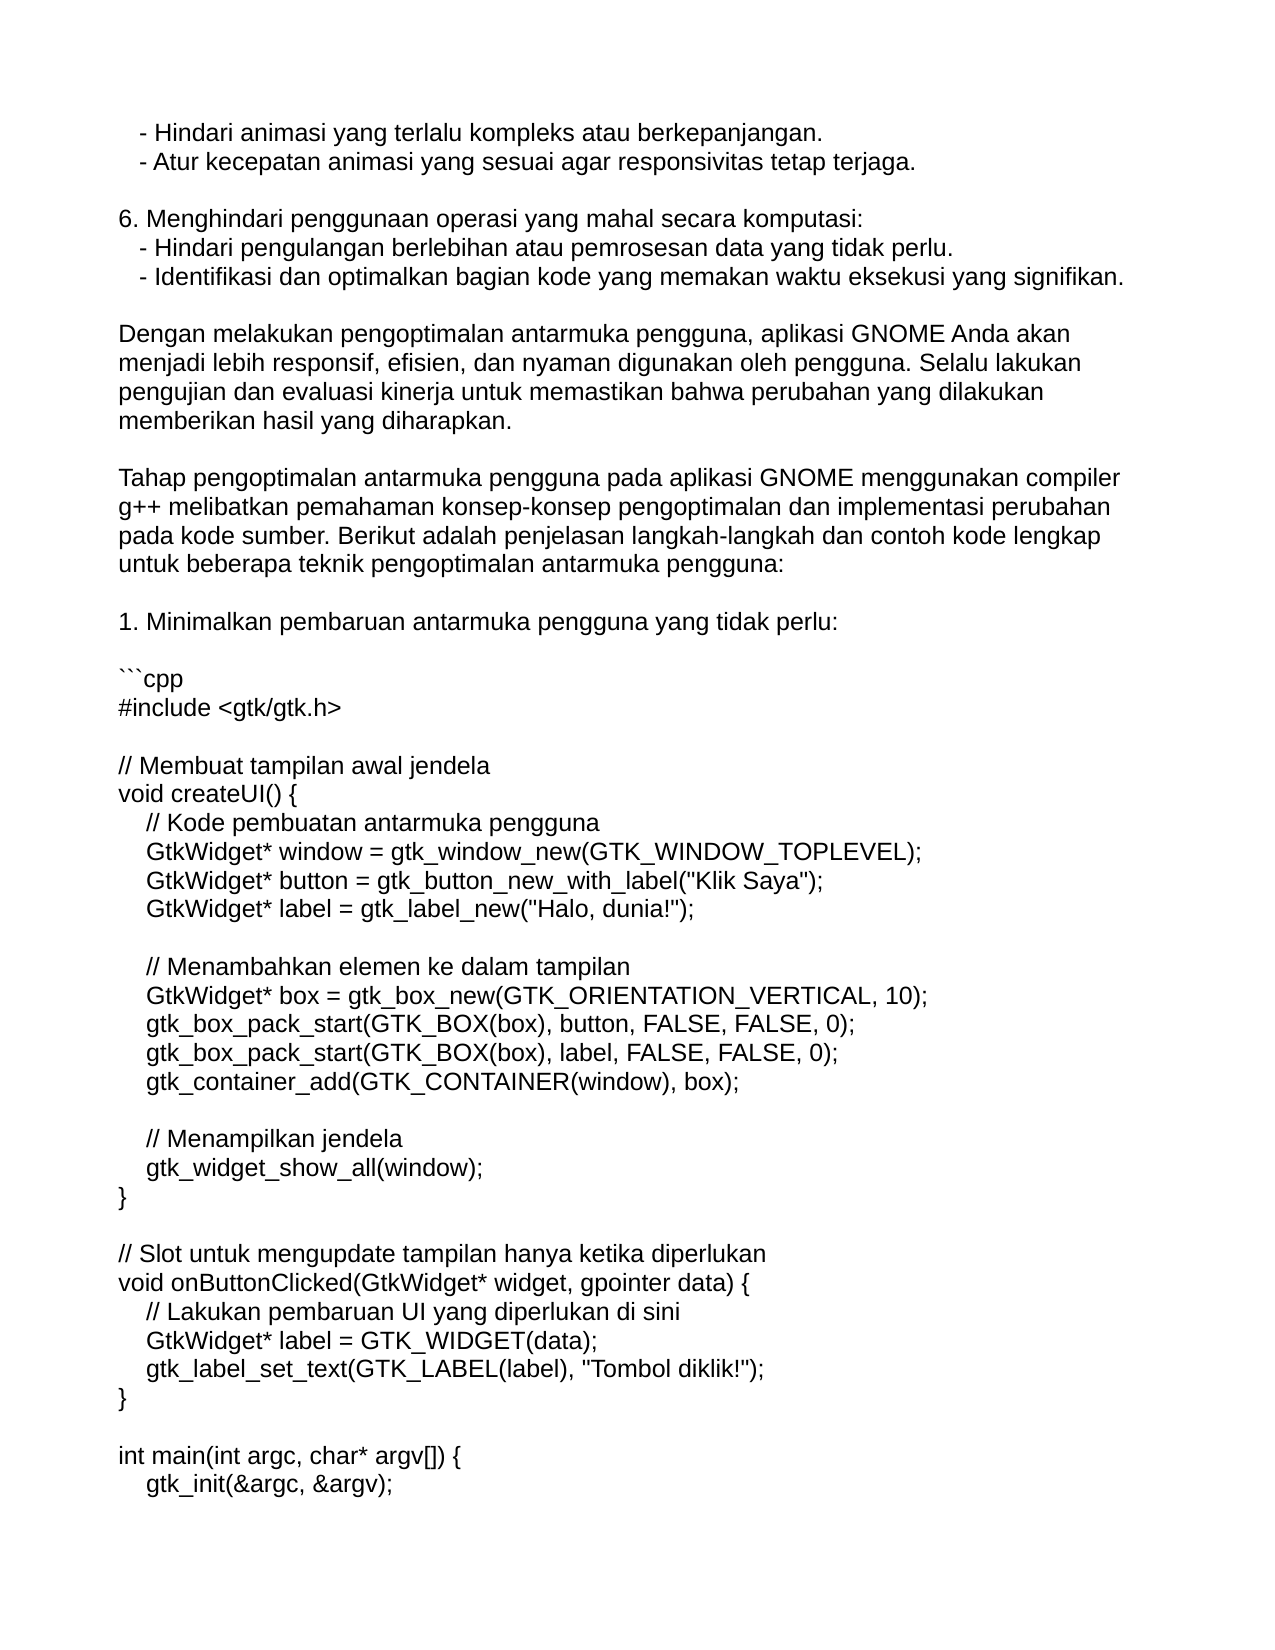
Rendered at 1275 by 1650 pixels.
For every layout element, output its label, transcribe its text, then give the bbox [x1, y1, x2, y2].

text - Atur kecepatan animasi yang sesuai agar responsivitas tetap terjaga. [118, 147, 1157, 176]
text gtk_container_add(GTK_CONTAINER(window), box); [118, 1067, 1157, 1096]
text int main(int argc, char* argv[]) { [118, 1441, 1157, 1469]
text // Menampilkan jendela [118, 1124, 1157, 1153]
text void createUI() { [118, 779, 1157, 808]
text 1. Minimalkan pembaruan antarmuka pengguna yang tidak perlu: [118, 607, 1157, 636]
text gtk_init(&argc, &argv); [118, 1469, 1157, 1498]
text // Kode pembuatan antarmuka pengguna [118, 808, 1157, 837]
text - Hindari animasi yang terlalu kompleks atau berkepanjangan. [118, 118, 1157, 147]
text ```cpp [118, 664, 1157, 693]
text // Slot untuk mengupdate tampilan hanya ketika diperlukan [118, 1239, 1157, 1268]
text 6. Menghindari penggunaan operasi yang mahal secara komputasi: [118, 204, 1157, 233]
text gtk_box_pack_start(GTK_BOX(box), button, FALSE, FALSE, 0); [118, 1009, 1157, 1038]
text GtkWidget* label = GTK_WIDGET(data); [118, 1326, 1157, 1354]
text // Menambahkan elemen ke dalam tampilan [118, 952, 1157, 981]
text Tahap pengoptimalan antarmuka pengguna pada aplikasi GNOME menggunakan compiler g++ melibatkan pemahaman konsep-konsep pengoptimalan dan implementasi perubahan pada kode sumber. Berikut adalah penjelasan langkah-langkah dan contoh kode lengkap untuk beberapa teknik pengoptimalan antarmuka pengguna: [118, 463, 1157, 578]
text // Membuat tampilan awal jendela [118, 751, 1157, 779]
text GtkWidget* window = gtk_window_new(GTK_WINDOW_TOPLEVEL); [118, 837, 1157, 866]
text } [118, 1383, 1157, 1412]
text #include <gtk/gtk.h> [118, 693, 1157, 722]
text - Hindari pengulangan berlebihan atau pemrosesan data yang tidak perlu. [118, 233, 1157, 262]
text GtkWidget* box = gtk_box_new(GTK_ORIENTATION_VERTICAL, 10); [118, 981, 1157, 1009]
text } [118, 1182, 1157, 1211]
text // Lakukan pembaruan UI yang diperlukan di sini [118, 1297, 1157, 1326]
text void onButtonClicked(GtkWidget* widget, gpointer data) { [118, 1268, 1157, 1297]
text gtk_widget_show_all(window); [118, 1153, 1157, 1182]
text gtk_label_set_text(GTK_LABEL(label), "Tombol diklik!"); [118, 1354, 1157, 1383]
text Dengan melakukan pengoptimalan antarmuka pengguna, aplikasi GNOME Anda akan menjadi lebih responsif, efisien, dan nyaman digunakan oleh pengguna. Selalu lakukan pengujian dan evaluasi kinerja untuk memastikan bahwa perubahan yang dilakukan memberikan hasil yang diharapkan. [118, 319, 1157, 434]
text GtkWidget* label = gtk_label_new("Halo, dunia!"); [118, 894, 1157, 923]
text - Identifikasi dan optimalkan bagian kode yang memakan waktu eksekusi yang signifikan. [118, 262, 1157, 291]
text GtkWidget* button = gtk_button_new_with_label("Klik Saya"); [118, 866, 1157, 894]
text gtk_box_pack_start(GTK_BOX(box), label, FALSE, FALSE, 0); [118, 1038, 1157, 1067]
